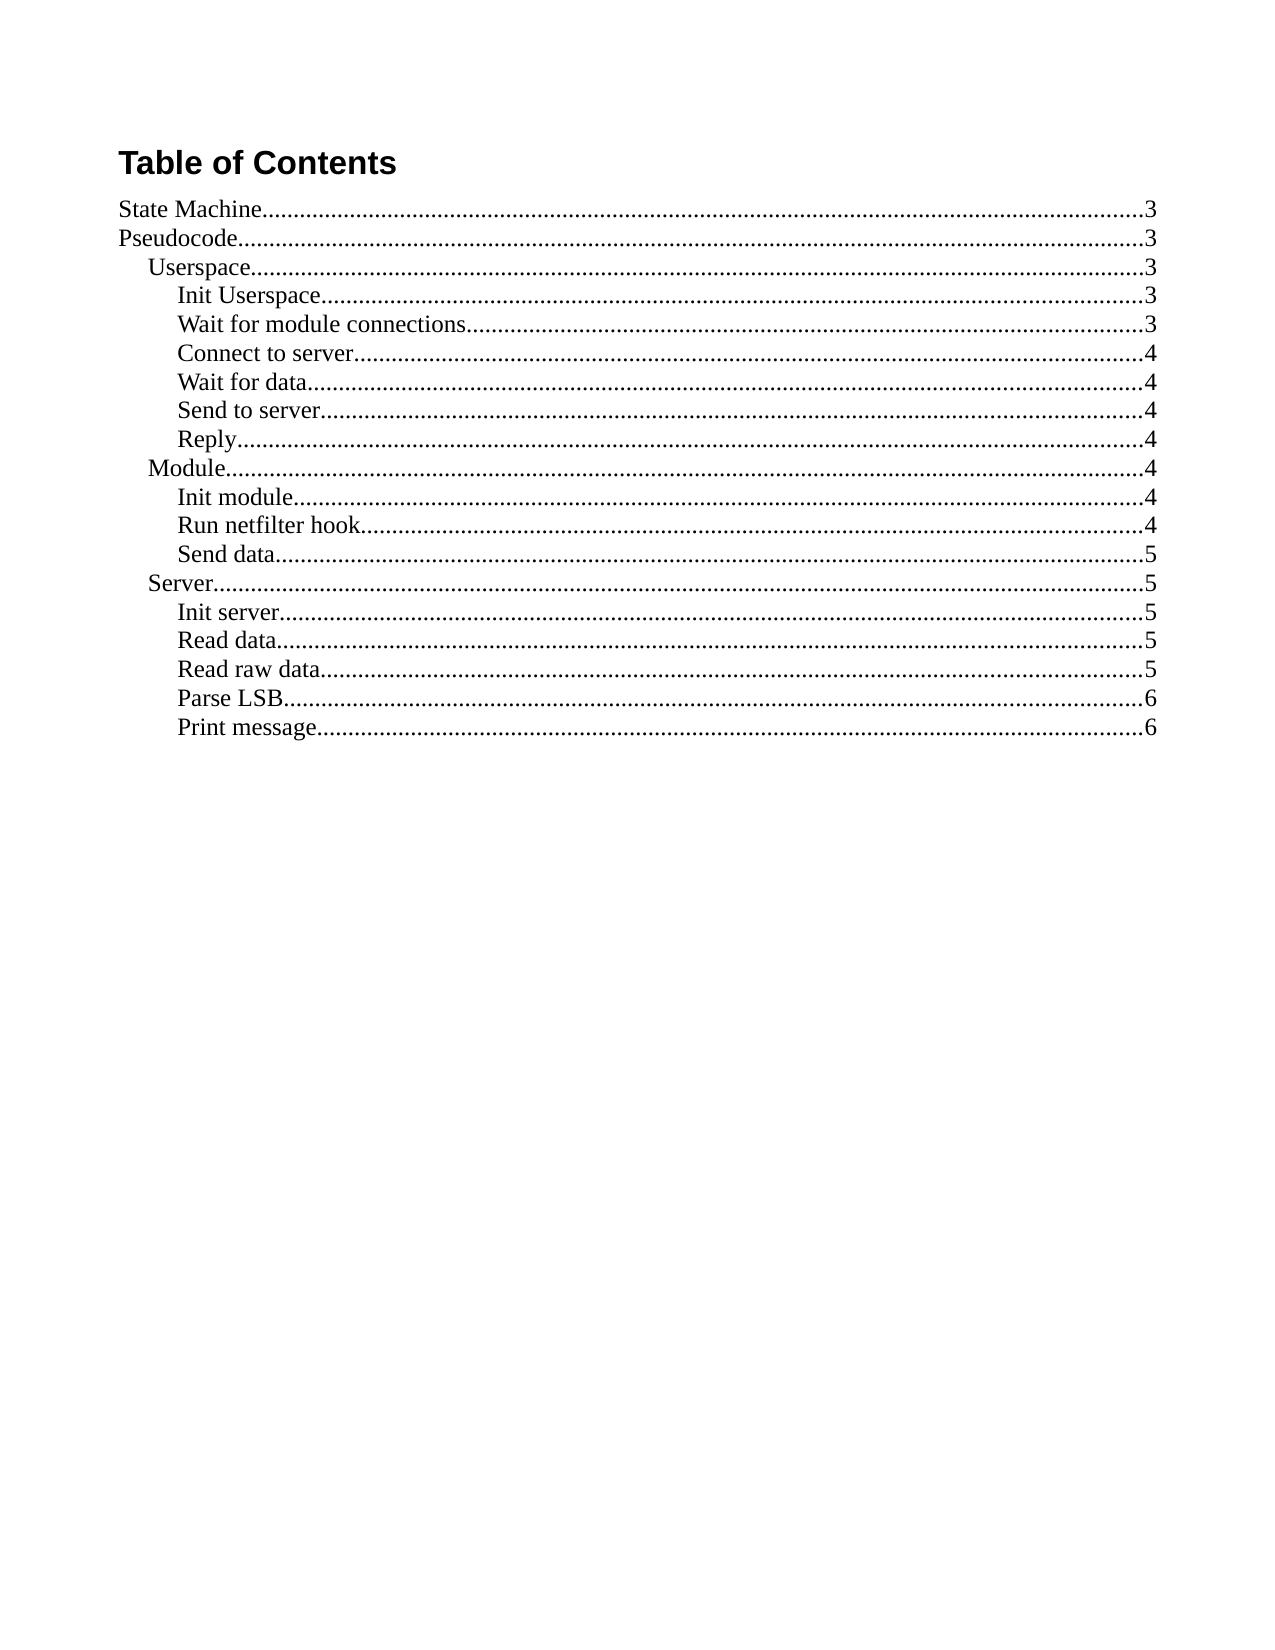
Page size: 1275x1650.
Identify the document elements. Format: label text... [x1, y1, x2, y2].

subtitle Table of Contents [118, 143, 1157, 182]
text Read data 5 [177, 625, 1157, 654]
text Reply 4 [177, 424, 1157, 453]
text State Machine 3 [118, 194, 1157, 223]
text Server 5 [148, 568, 1157, 597]
text Init server 5 [177, 597, 1157, 625]
text Wait for module connections 3 [177, 309, 1157, 338]
text Read raw data 5 [177, 654, 1157, 683]
text Wait for data 4 [177, 367, 1157, 395]
text Send to server 4 [177, 395, 1157, 424]
text Module 4 [148, 453, 1157, 482]
text Init Userspace 3 [177, 280, 1157, 309]
text Run netfilter hook 4 [177, 510, 1157, 539]
text Print message 6 [177, 712, 1157, 740]
text Userspace 3 [148, 252, 1157, 280]
text Pseudocode 3 [118, 223, 1157, 252]
text Init module 4 [177, 482, 1157, 510]
text Send data 5 [177, 539, 1157, 568]
text Parse LSB 6 [177, 683, 1157, 712]
text Connect to server 4 [177, 338, 1157, 367]
